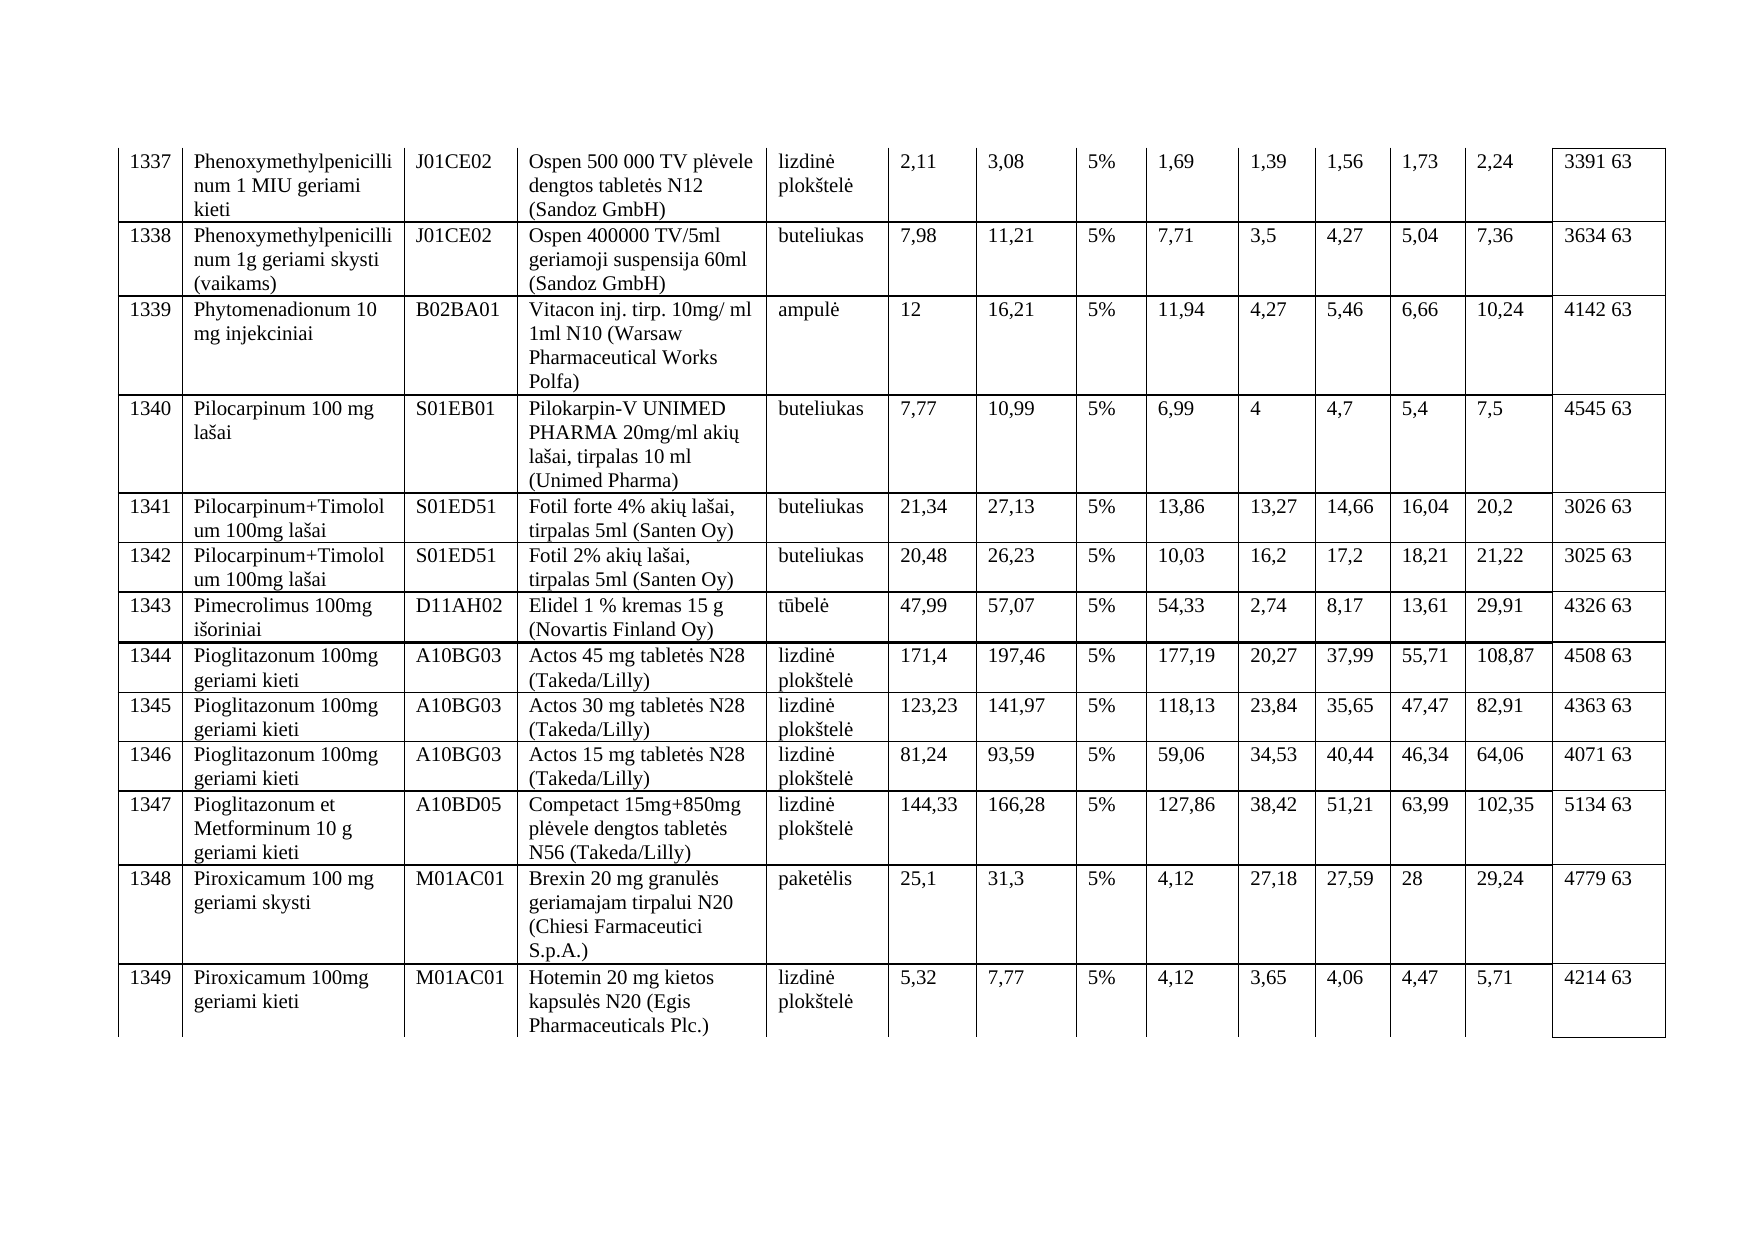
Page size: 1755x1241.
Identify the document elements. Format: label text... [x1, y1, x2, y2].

table_cell 123,23 [889, 693, 976, 741]
table_cell Actos 30 mg tabletės N28 (Takeda/Lilly) [518, 693, 766, 741]
table_cell A10BG03 [405, 644, 517, 692]
table_cell 3025 63 [1553, 543, 1665, 591]
table_cell 2,11 [889, 148, 976, 221]
table_cell 7,5 [1466, 396, 1552, 492]
table_cell Fotil 2% akių lašai, tirpalas 5ml (Santen Oy) [518, 543, 766, 591]
table_cell 1349 [119, 965, 182, 1037]
table_cell 57,07 [977, 593, 1076, 641]
table_cell 5134 63 [1553, 791, 1665, 864]
table_cell A10BD05 [405, 792, 517, 864]
table_cell 16,21 [977, 297, 1076, 393]
table_cell 13,86 [1147, 494, 1238, 542]
table_cell 5% [1077, 742, 1146, 790]
table_cell 4779 63 [1553, 865, 1665, 962]
table_cell Piroxicamum 100 mg geriami skysti [183, 866, 404, 962]
table_cell 1345 [119, 693, 182, 741]
table_cell 10,24 [1466, 297, 1552, 393]
table_cell 27,13 [977, 494, 1076, 542]
table_cell 7,77 [889, 396, 976, 492]
table_cell 37,99 [1316, 644, 1390, 692]
table_cell 17,2 [1316, 543, 1390, 591]
table_cell 4071 63 [1553, 742, 1665, 790]
table_cell 21,22 [1466, 543, 1552, 591]
table_cell Pilokarpin-V UNIMED PHARMA 20mg/ml akių lašai, tirpalas 10 ml (Unimed Pharma) [518, 396, 766, 492]
table_cell 1338 [119, 223, 182, 295]
table_cell 27,59 [1316, 866, 1390, 962]
table_cell ampulė [767, 297, 888, 393]
table_cell Pilocarpinum 100 mg lašai [183, 396, 404, 492]
table_cell 4,06 [1316, 965, 1390, 1037]
table_cell 1342 [119, 543, 182, 591]
table_cell 5% [1077, 396, 1146, 492]
table_cell Hotemin 20 mg kietos kapsulės N20 (Egis Pharmaceuticals Plc.) [518, 965, 766, 1037]
table_cell Actos 45 mg tabletės N28 (Takeda/Lilly) [518, 644, 766, 692]
table_cell 5% [1077, 494, 1146, 542]
table_cell 47,47 [1391, 693, 1465, 741]
table_cell 4,12 [1147, 866, 1238, 962]
table_cell 127,86 [1147, 792, 1238, 864]
table_cell 118,13 [1147, 693, 1238, 741]
table_cell 4363 63 [1553, 693, 1665, 741]
table_cell Phenoxymethylpenicillinum 1 MIU geriami kieti [183, 148, 404, 221]
table_cell 7,77 [977, 965, 1076, 1037]
table_cell 102,35 [1466, 792, 1552, 864]
table_cell 3391 63 [1553, 149, 1665, 221]
table_cell 4142 63 [1553, 296, 1665, 393]
table_cell Elidel 1 % kremas 15 g (Novartis Finland Oy) [518, 593, 766, 641]
table_cell 7,98 [889, 223, 976, 295]
table_cell 40,44 [1316, 742, 1390, 790]
table_cell 2,24 [1466, 148, 1552, 221]
table_cell 34,53 [1239, 742, 1315, 790]
table_cell Ospen 400000 TV/5ml geriamoji suspensija 60ml (Sandoz GmbH) [518, 223, 766, 295]
table_cell 18,21 [1391, 543, 1465, 591]
table_cell 35,65 [1316, 693, 1390, 741]
table_cell B02BA01 [405, 297, 517, 393]
table_cell 3026 63 [1553, 493, 1665, 542]
table_cell 1346 [119, 742, 182, 790]
table_cell 5% [1077, 792, 1146, 864]
table_cell lizdinė plokštelė [767, 693, 888, 741]
table_cell 141,97 [977, 693, 1076, 741]
table_cell 3634 63 [1553, 222, 1665, 295]
table_cell buteliukas [767, 543, 888, 591]
table_cell 6,66 [1391, 297, 1465, 393]
table_cell 4,27 [1239, 297, 1315, 393]
table_cell 29,91 [1466, 593, 1552, 641]
table_cell 5% [1077, 223, 1146, 295]
table_cell 20,27 [1239, 644, 1315, 692]
table_cell 93,59 [977, 742, 1076, 790]
table_cell Phenoxymethylpenicillinum 1g geriami skysti (vaikams) [183, 223, 404, 295]
table_cell 5,71 [1466, 965, 1552, 1037]
table_cell Brexin 20 mg granulės geriamajam tirpalui N20 (Chiesi Farmaceutici S.p.A.) [518, 866, 766, 962]
table_cell 12 [889, 297, 976, 393]
table_cell 14,66 [1316, 494, 1390, 542]
table_cell 54,33 [1147, 593, 1238, 641]
table_cell 6,99 [1147, 396, 1238, 492]
table_cell 23,84 [1239, 693, 1315, 741]
table_cell 81,24 [889, 742, 976, 790]
table_cell 16,04 [1391, 494, 1465, 542]
table_cell 4326 63 [1553, 592, 1665, 641]
table_cell 166,28 [977, 792, 1076, 864]
table_cell 5,4 [1391, 396, 1465, 492]
table_cell 144,33 [889, 792, 976, 864]
table_cell 4,27 [1316, 223, 1390, 295]
table_cell 4,12 [1147, 965, 1238, 1037]
table_cell 8,17 [1316, 593, 1390, 641]
table_cell 5% [1077, 644, 1146, 692]
table_cell Pioglitazonum 100mg geriami kieti [183, 644, 404, 692]
table_cell Pilocarpinum+Timololum 100mg lašai [183, 494, 404, 542]
table_cell 5,46 [1316, 297, 1390, 393]
table_cell 13,27 [1239, 494, 1315, 542]
table_cell 29,24 [1466, 866, 1552, 962]
table_cell 38,42 [1239, 792, 1315, 864]
table_cell Pioglitazonum 100mg geriami kieti [183, 742, 404, 790]
table_cell J01CE02 [405, 148, 517, 221]
table_cell 47,99 [889, 593, 976, 641]
table_cell 5% [1077, 965, 1146, 1037]
table_cell A10BG03 [405, 742, 517, 790]
table_cell tūbelė [767, 593, 888, 641]
table_cell A10BG03 [405, 693, 517, 741]
table_cell S01ED51 [405, 543, 517, 591]
table_cell Fotil forte 4% akių lašai, tirpalas 5ml (Santen Oy) [518, 494, 766, 542]
table_cell 21,34 [889, 494, 976, 542]
table_cell 171,4 [889, 644, 976, 692]
table_cell 1347 [119, 792, 182, 864]
table_cell 82,91 [1466, 693, 1552, 741]
table_cell 64,06 [1466, 742, 1552, 790]
table_cell 16,2 [1239, 543, 1315, 591]
table_cell 1348 [119, 866, 182, 962]
table_cell 20,48 [889, 543, 976, 591]
table_cell Piroxicamum 100mg geriami kieti [183, 965, 404, 1037]
table_cell 51,21 [1316, 792, 1390, 864]
table_cell Phytomenadionum 10 mg injekciniai [183, 297, 404, 393]
table_cell Vitacon inj. tirp. 10mg/ ml 1ml N10 (Warsaw Pharmaceutical Works Polfa) [518, 297, 766, 393]
table_cell paketėlis [767, 866, 888, 962]
table_cell 5,04 [1391, 223, 1465, 295]
table_cell S01ED51 [405, 494, 517, 542]
table_cell 197,46 [977, 644, 1076, 692]
table_cell 1339 [119, 297, 182, 393]
table_cell S01EB01 [405, 396, 517, 492]
table_cell 5% [1077, 297, 1146, 393]
table_cell Pioglitazonum et Metforminum 10 g geriami kieti [183, 792, 404, 864]
table_cell 4545 63 [1553, 395, 1665, 492]
table_cell 5% [1077, 693, 1146, 741]
table_cell 10,03 [1147, 543, 1238, 591]
table_cell D11AH02 [405, 593, 517, 641]
table_cell 10,99 [977, 396, 1076, 492]
table_cell 4 [1239, 396, 1315, 492]
table_cell 59,06 [1147, 742, 1238, 790]
table_cell 4,7 [1316, 396, 1390, 492]
table_cell 11,94 [1147, 297, 1238, 393]
table_cell 1,56 [1316, 148, 1390, 221]
table_cell buteliukas [767, 494, 888, 542]
table_cell lizdinė plokštelė [767, 644, 888, 692]
table_cell 5% [1077, 543, 1146, 591]
table_cell 26,23 [977, 543, 1076, 591]
table_cell M01AC01 [405, 965, 517, 1037]
table_cell 4508 63 [1553, 643, 1665, 692]
table_cell lizdinė plokštelė [767, 792, 888, 864]
table_cell Competact 15mg+850mg plėvele dengtos tabletės N56 (Takeda/Lilly) [518, 792, 766, 864]
table_cell 1,39 [1239, 148, 1315, 221]
table_cell 4,47 [1391, 965, 1465, 1037]
table_cell buteliukas [767, 396, 888, 492]
table_cell M01AC01 [405, 866, 517, 962]
table_cell Pilocarpinum+Timololum 100mg lašai [183, 543, 404, 591]
table_cell J01CE02 [405, 223, 517, 295]
table_cell 11,21 [977, 223, 1076, 295]
table_cell 5% [1077, 866, 1146, 962]
table_cell 46,34 [1391, 742, 1465, 790]
table_cell 5,32 [889, 965, 976, 1037]
table_cell 3,08 [977, 148, 1076, 221]
table_cell 108,87 [1466, 644, 1552, 692]
table_cell lizdinė plokštelė [767, 965, 888, 1037]
table_cell 3,65 [1239, 965, 1315, 1037]
table_cell 5% [1077, 148, 1146, 221]
table_cell 3,5 [1239, 223, 1315, 295]
table_cell 20,2 [1466, 494, 1552, 542]
table_cell 1344 [119, 644, 182, 692]
table_cell 63,99 [1391, 792, 1465, 864]
table_cell 25,1 [889, 866, 976, 962]
table_cell 7,36 [1466, 223, 1552, 295]
table_cell 1343 [119, 593, 182, 641]
table_cell buteliukas [767, 223, 888, 295]
table_cell 1341 [119, 494, 182, 542]
table_cell 1340 [119, 396, 182, 492]
table_cell 7,71 [1147, 223, 1238, 295]
table_cell Ospen 500 000 TV plėvele dengtos tabletės N12 (Sandoz GmbH) [518, 148, 766, 221]
table_cell 27,18 [1239, 866, 1315, 962]
table_cell lizdinė plokštelė [767, 742, 888, 790]
table_cell 177,19 [1147, 644, 1238, 692]
table_cell lizdinė plokštelė [767, 148, 888, 221]
table_cell 4214 63 [1553, 964, 1665, 1037]
table_cell Actos 15 mg tabletės N28 (Takeda/Lilly) [518, 742, 766, 790]
table_cell 2,74 [1239, 593, 1315, 641]
table_cell Pioglitazonum 100mg geriami kieti [183, 693, 404, 741]
table_cell 1,69 [1147, 148, 1238, 221]
table_cell 55,71 [1391, 644, 1465, 692]
table_cell 31,3 [977, 866, 1076, 962]
table_cell 28 [1391, 866, 1465, 962]
table_cell Pimecrolimus 100mg išoriniai [183, 593, 404, 641]
table_cell 1337 [119, 148, 182, 221]
table_cell 1,73 [1391, 148, 1465, 221]
table_cell 13,61 [1391, 593, 1465, 641]
table_cell 5% [1077, 593, 1146, 641]
